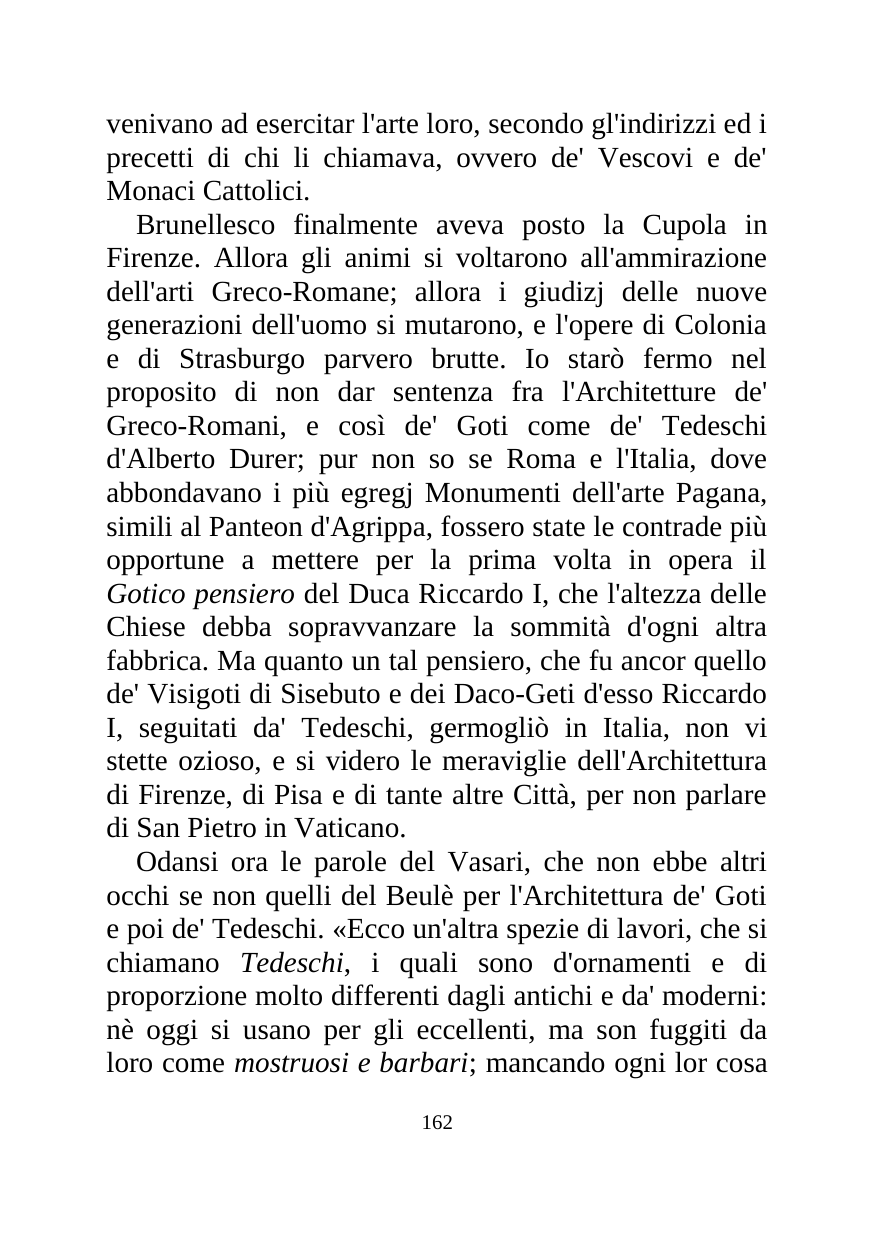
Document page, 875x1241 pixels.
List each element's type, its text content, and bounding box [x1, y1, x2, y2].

text Brunellesco finalmente aveva posto la Cupola in Firenze. Allora gli animi si voltarono all'ammirazione dell'arti Greco-Romane; allora i giudizj delle nuove generazioni dell'uomo si mutarono, e l'opere di Colonia e di Strasburgo parvero brutte. Io starò fermo nel proposito di non dar sentenza fra l'Architetture de' Greco-Romani, e così de' Goti come de' Tedeschi d'Alberto Durer; pur non so se Roma e l'Italia, dove abbondavano i più egregj Monumenti dell'arte Pagana, simili al Panteon d'Agrippa, fossero state le contrade più opportune a mettere per la prima volta in opera il Gotico pensiero del Duca Riccardo I, che l'altezza delle Chiese debba sopravvanzare la sommità d'ogni altra fabbrica. Ma quanto un tal pensiero, che fu ancor quello de' Visigoti di Sisebuto e dei Daco-Geti d'esso Riccardo I, seguitati da' Tedeschi, germogliò in Italia, non vi stette ozioso, e si videro le meraviglie dell'Architettura di Firenze, di Pisa e di tante altre Città, per non parlare di San Pietro in Vaticano. [106, 207, 768, 844]
text venivano ad esercitar l'arte loro, secondo gl'indirizzi ed i precetti di chi li chiamava, ovvero de' Vescovi e de' Monaci Cattolici. [106, 106, 768, 207]
text Odansi ora le parole del Vasari, che non ebbe altri occhi se non quelli del Beulè per l'Architettura de' Goti e poi de' Tedeschi. «Ecco un'altra spezie di lavori, che si chiamano Tedeschi, i quali sono d'ornamenti e di proporzione molto differenti dagli antichi e da' moderni: nè oggi si usano per gli eccellenti, ma son fuggiti da loro come mostruosi e barbari; mancando ogni lor cosa [106, 844, 768, 1079]
